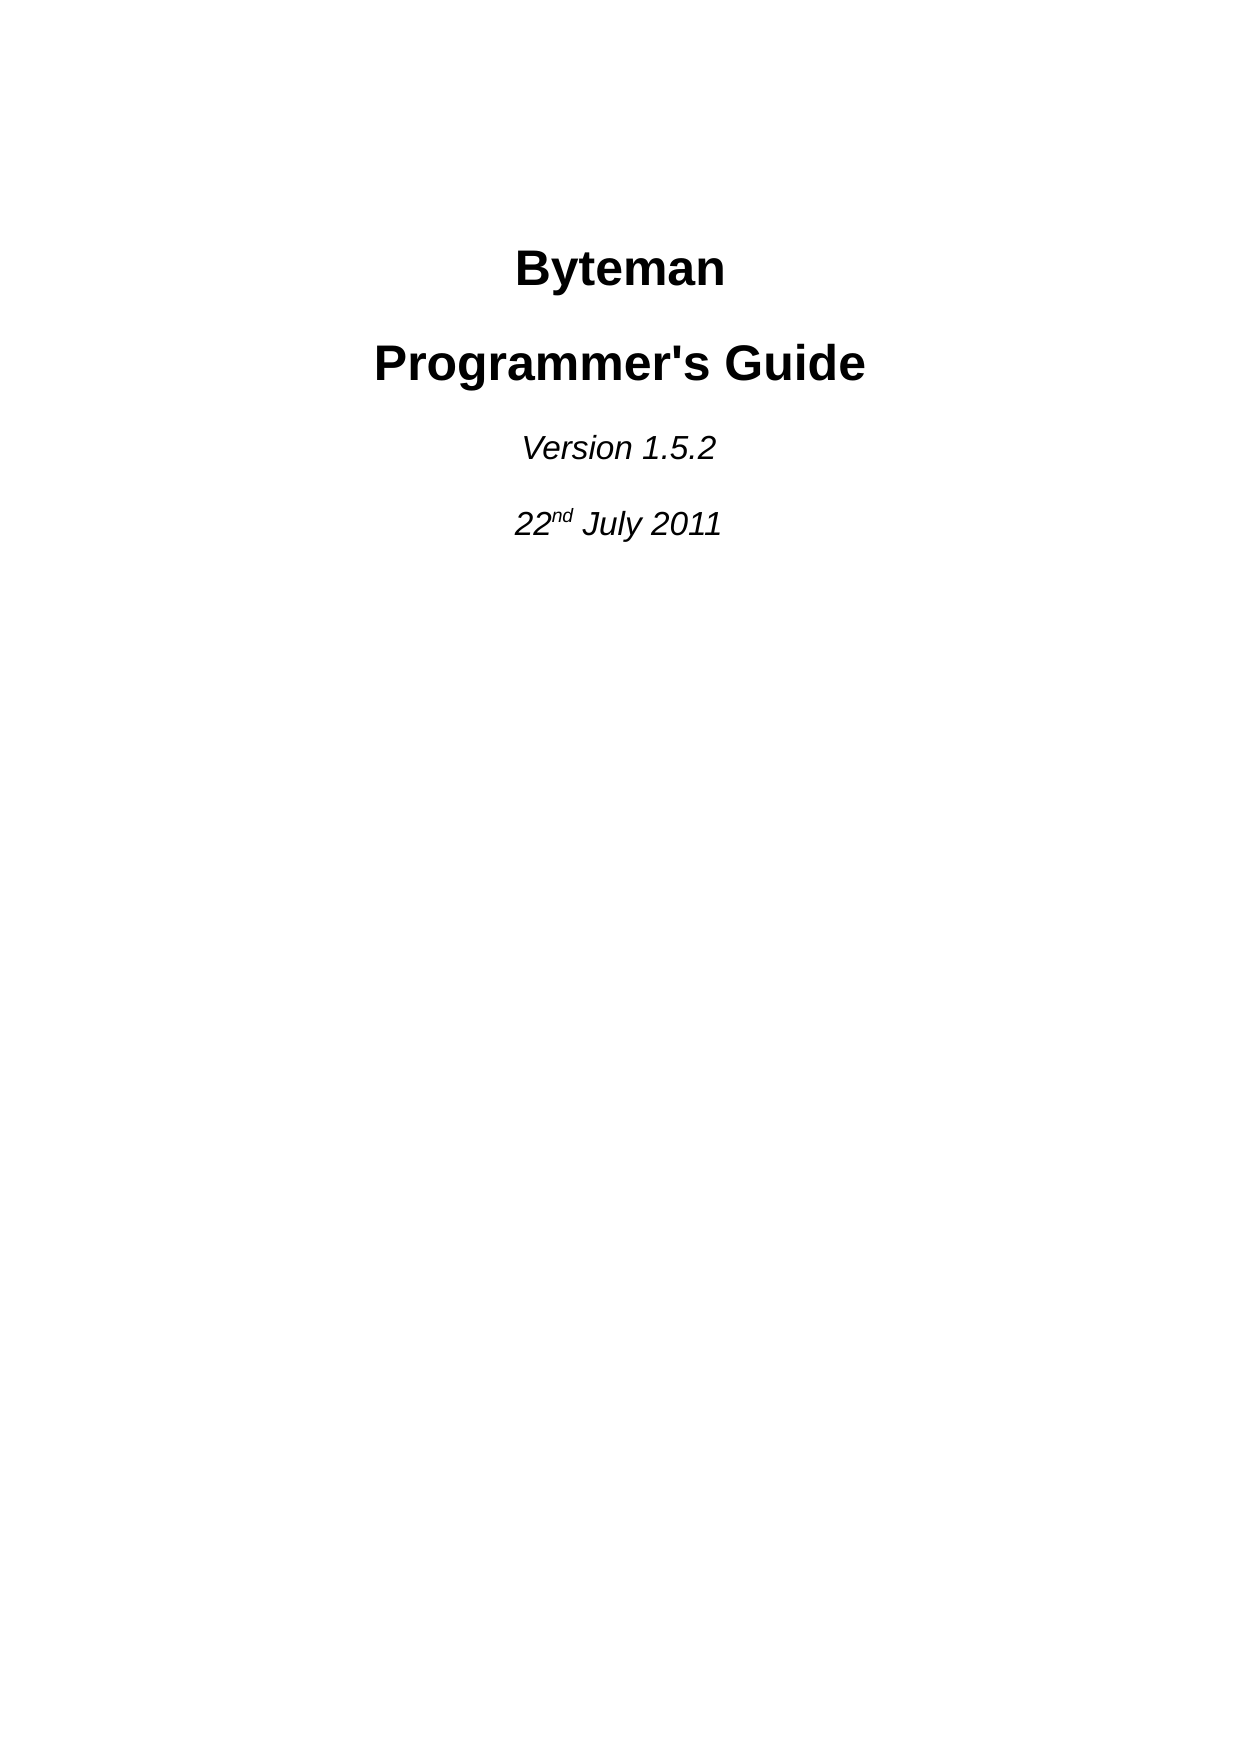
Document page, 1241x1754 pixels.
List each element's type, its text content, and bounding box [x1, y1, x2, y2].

title Byteman [118, 238, 1122, 296]
subtitle Version 1.5.2 [118, 428, 1122, 467]
subtitle 22nd July 2011 [118, 504, 1122, 542]
title Programmer's Guide [118, 333, 1122, 391]
